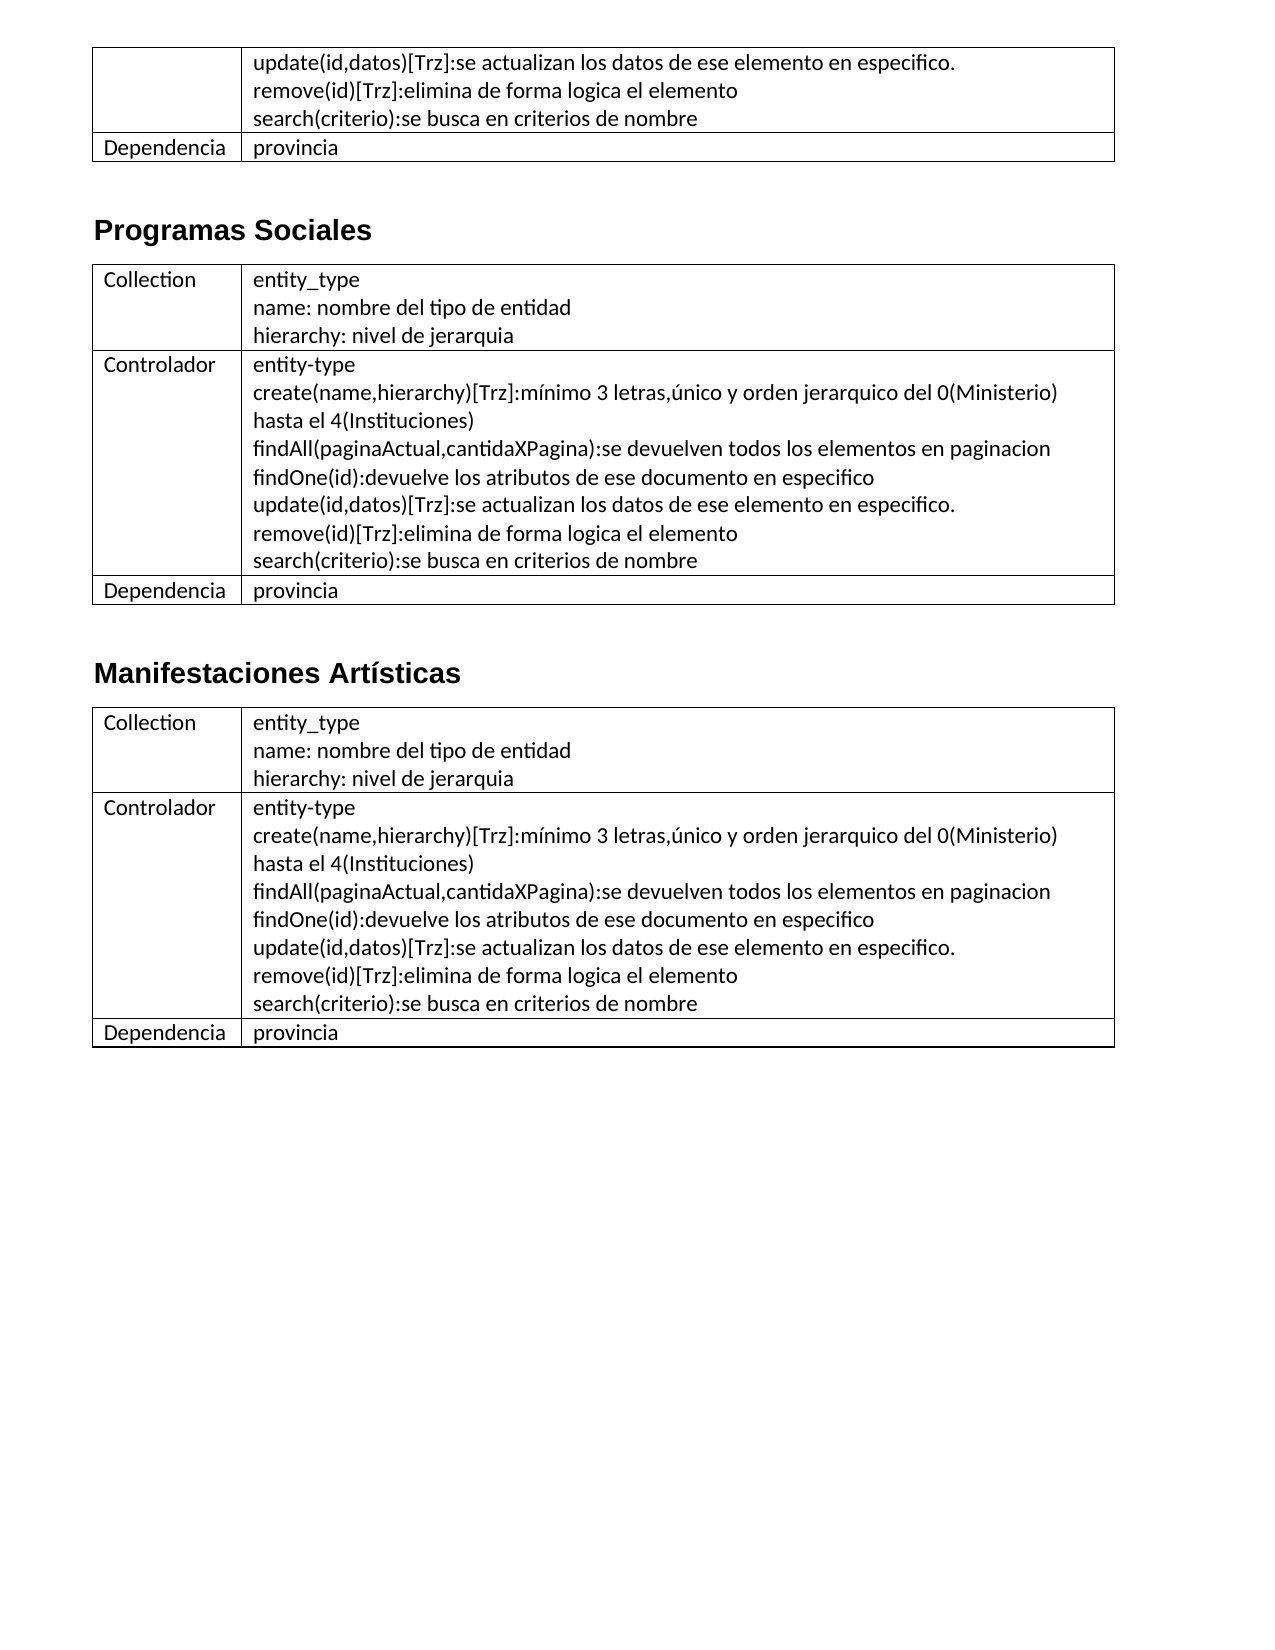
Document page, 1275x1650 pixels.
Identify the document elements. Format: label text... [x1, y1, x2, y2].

text Manifestaciones Artísticas [94, 656, 1125, 689]
table_header Collection [93, 708, 241, 792]
table_cell Dependencia [93, 133, 241, 161]
table_cell provincia [242, 576, 1114, 604]
table_header entity_type name: nombre del tipo de entidad hierarchy: nivel de jerarquia [242, 708, 1114, 792]
table_cell Dependencia [93, 1019, 241, 1046]
table_cell update(id,datos)[Trz]:se actualizan los datos de ese elemento en especifico. remove(id)[Trz]:elimina de forma logica el elemento search(criterio):se busca en criterios de nombre [242, 48, 1114, 132]
table_header Collection [93, 265, 241, 349]
table_cell Controlador [93, 793, 241, 1017]
text Programas Sociales [94, 213, 1125, 247]
table_cell Controlador [93, 351, 241, 575]
table_cell entity-type create(name,hierarchy)[Trz]:mínimo 3 letras,único y orden jerarquico del 0(Ministerio) hasta el 4(Instituciones) findAll(paginaActual,cantidaXPagina):se devuelven todos los elementos en paginacion findOne(id):devuelve los atributos de ese documento en especifico update(id,datos)[Trz]:se actualizan los datos de ese elemento en especifico. remove(id)[Trz]:elimina de forma logica el elemento search(criterio):se busca en criterios de nombre [242, 351, 1114, 575]
table_cell provincia [242, 133, 1114, 161]
table_cell Dependencia [93, 576, 241, 604]
table_cell [93, 48, 241, 132]
table_cell entity-type create(name,hierarchy)[Trz]:mínimo 3 letras,único y orden jerarquico del 0(Ministerio) hasta el 4(Instituciones) findAll(paginaActual,cantidaXPagina):se devuelven todos los elementos en paginacion findOne(id):devuelve los atributos de ese documento en especifico update(id,datos)[Trz]:se actualizan los datos de ese elemento en especifico. remove(id)[Trz]:elimina de forma logica el elemento search(criterio):se busca en criterios de nombre [242, 793, 1114, 1017]
table_cell provincia [242, 1019, 1114, 1046]
table_header entity_type name: nombre del tipo de entidad hierarchy: nivel de jerarquia [242, 265, 1114, 349]
